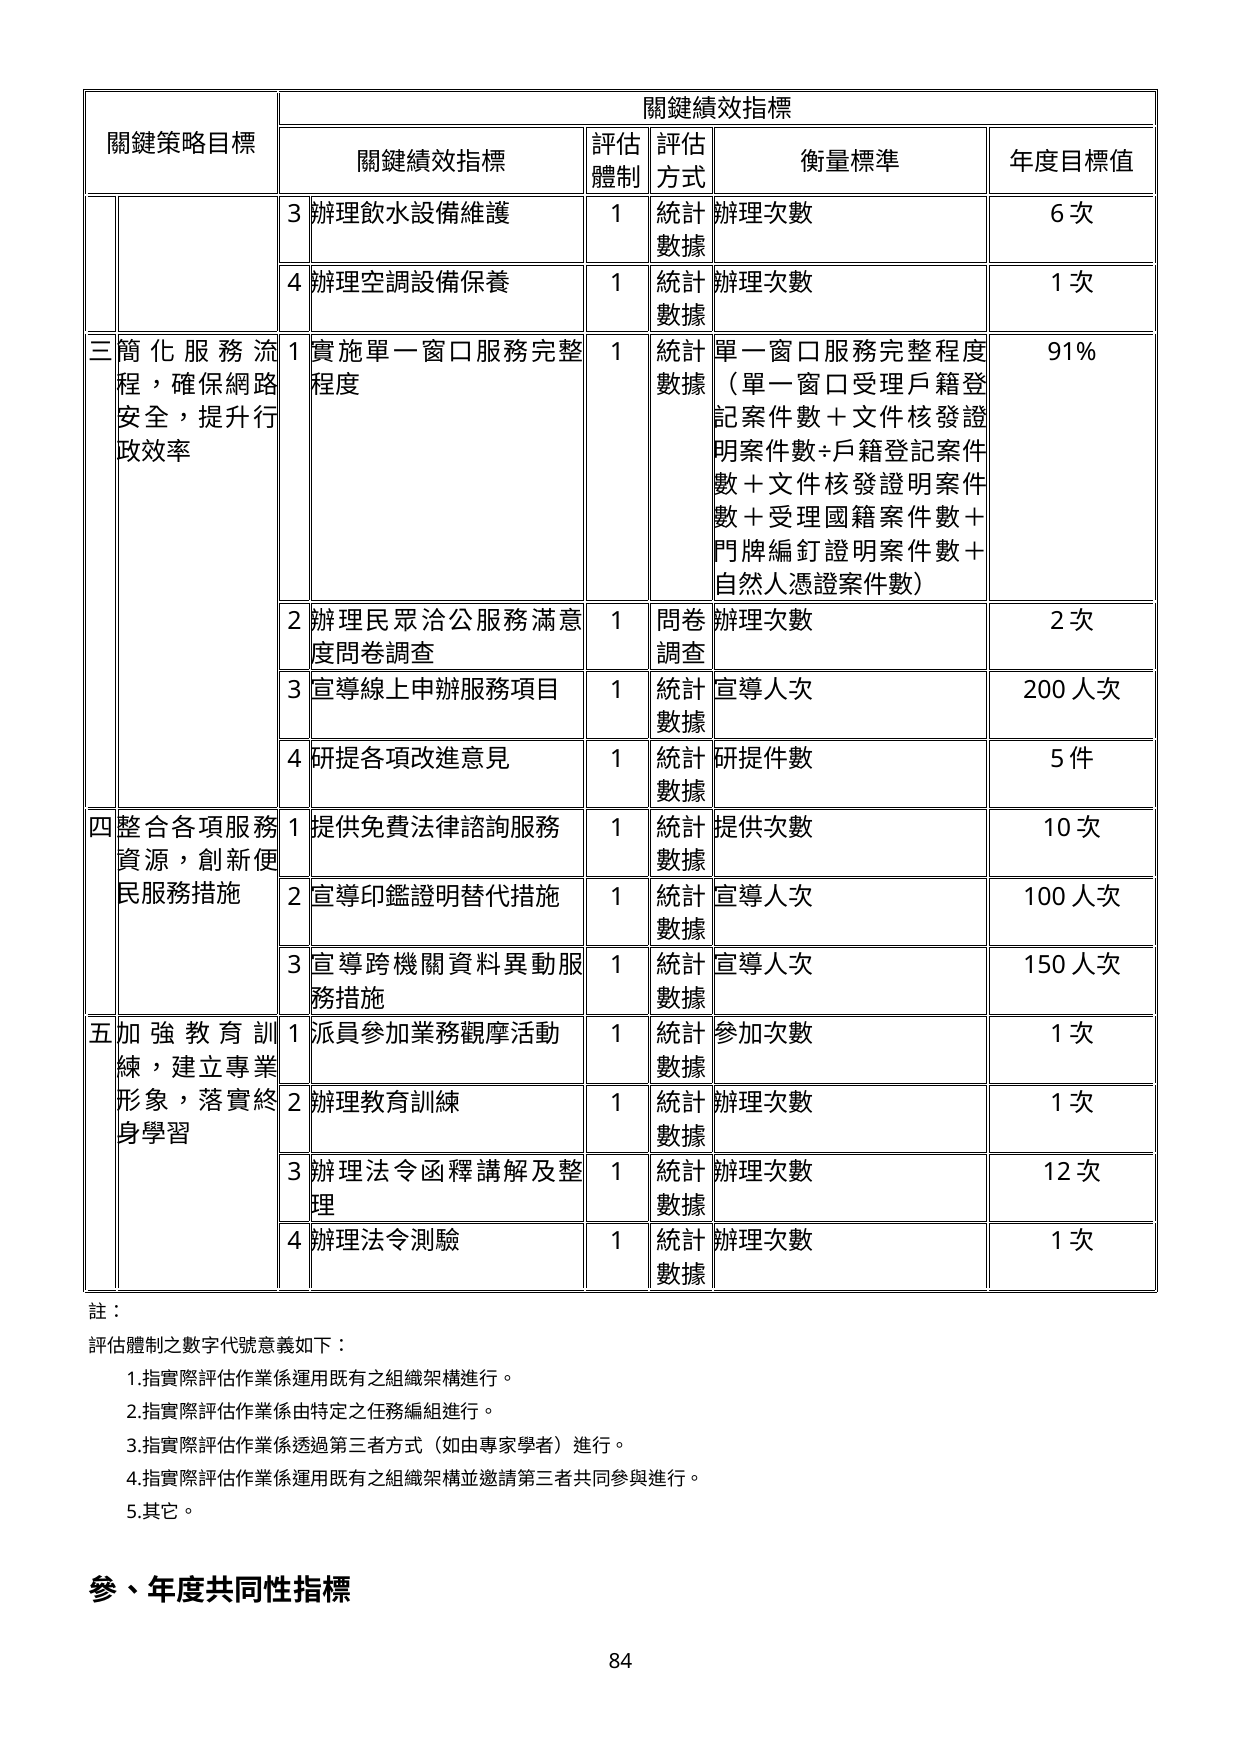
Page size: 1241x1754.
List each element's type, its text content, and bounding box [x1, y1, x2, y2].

table_cell 6次 [988, 193, 1156, 262]
table_cell 2 [280, 604, 309, 669]
text 5.其它。 [89, 1492, 1152, 1525]
table_cell 辦理教育訓練 [312, 1086, 583, 1152]
table_cell 年度目標值 [988, 124, 1156, 193]
table_cell 4 [280, 741, 309, 807]
table_cell 2 [280, 1086, 309, 1152]
table_cell 1 [587, 879, 648, 945]
table_cell 派員參加業務觀摩活動 [312, 1017, 583, 1083]
table_cell 簡化服務流程，確保網路安全，提升行政效率 [119, 335, 277, 807]
table_cell 宣導印鑑證明替代措施 [312, 879, 583, 945]
text 4.指實際評估作業係運用既有之組織架構並邀請第三者共同參與進行。 [89, 1459, 1152, 1492]
table_cell 3 [280, 948, 309, 1014]
table_cell 研提件數 [715, 741, 986, 807]
table_cell 統計數據 [651, 1017, 712, 1083]
table_cell 1 [587, 1155, 648, 1221]
table_cell 辦理次數 [715, 197, 986, 262]
table_cell 3 [280, 672, 309, 738]
table_cell 整合各項服務資源，創新便民服務措施 [119, 810, 277, 1014]
table_cell 1次 [988, 1221, 1156, 1290]
table_cell 統計數據 [651, 879, 712, 945]
table_cell 統計數據 [651, 810, 712, 876]
table_cell [84, 193, 117, 331]
table_cell 1 [280, 1017, 309, 1083]
table_cell 五 [84, 1014, 117, 1290]
table_cell 統計數據 [651, 672, 712, 738]
table_cell 1 [587, 197, 648, 262]
table_cell 辦理次數 [715, 266, 986, 331]
table_cell 1次 [988, 1083, 1156, 1152]
table_cell 統計數據 [651, 335, 712, 600]
table_cell 2 [280, 879, 309, 945]
table_cell 1 [587, 1086, 648, 1152]
table_cell 1 [587, 810, 648, 876]
table_cell 4 [280, 266, 309, 331]
table_cell 評估 體制 [587, 128, 648, 193]
table_cell 辦理次數 [715, 1155, 986, 1221]
table_header 關鍵策略目標 [84, 90, 278, 193]
table_cell 評估 方式 [651, 128, 712, 193]
table_cell 統計數據 [651, 197, 712, 262]
table_cell 辦理次數 [715, 1086, 986, 1152]
table_cell 研提各項改進意見 [312, 741, 583, 807]
table_cell 3 [280, 1155, 309, 1221]
table_cell 單一窗口服務完整程度（單一窗口受理戶籍登記案件數＋文件核發證明案件數÷戶籍登記案件數＋文件核發證明案件數＋受理國籍案件數＋門牌編釘證明案件數＋自然人憑證案件數） [715, 335, 986, 600]
table_cell 5件 [988, 738, 1156, 807]
table_cell 4 [278, 1221, 310, 1290]
table_cell 關鍵績效指標 [280, 128, 583, 193]
table_cell 150人次 [988, 945, 1156, 1014]
table_cell 12次 [988, 1152, 1156, 1221]
table_cell 統計數據 [651, 1086, 712, 1152]
table_cell 1 [280, 335, 309, 600]
text 參、年度共同性指標 [89, 1567, 1152, 1609]
table_cell 統計數據 [651, 948, 712, 1014]
table_cell 宣導人次 [715, 948, 986, 1014]
table_header 關鍵績效指標 [278, 90, 1156, 124]
table_cell 衡量標準 [715, 128, 986, 193]
table_cell 加強教育訓練，建立專業形象，落實終身學習 [117, 1017, 278, 1290]
table_cell 宣導線上申辦服務項目 [312, 672, 583, 738]
text 註： [89, 1293, 1152, 1325]
table_cell 1 [587, 741, 648, 807]
table_cell 100人次 [988, 876, 1156, 945]
table_cell 1 [587, 948, 648, 1014]
table_cell 四 [84, 807, 117, 1014]
table_cell 辦理法令函釋講解及整理 [312, 1155, 583, 1221]
table_cell 1次 [988, 1014, 1156, 1083]
table_cell 三 [84, 331, 117, 807]
table_cell 1 [280, 810, 309, 876]
table_cell 提供免費法律諮詢服務 [312, 810, 583, 876]
table_cell 辦理法令測驗 [310, 1221, 584, 1290]
table_cell 1 [587, 266, 648, 331]
table_cell 1 [585, 1224, 649, 1290]
table_cell 3 [280, 197, 309, 262]
table_cell 辦理次數 [715, 604, 986, 669]
text 2.指實際評估作業係由特定之任務編組進行。 [89, 1392, 1152, 1425]
text 1.指實際評估作業係運用既有之組織架構進行。 [89, 1359, 1152, 1392]
table_cell 1 [587, 1017, 648, 1083]
table_cell 實施單一窗口服務完整程度 [312, 335, 583, 600]
table_cell 提供次數 [715, 810, 986, 876]
table_cell 10次 [988, 807, 1156, 876]
table_cell 200人次 [988, 669, 1156, 738]
table_cell 辦理飲水設備維護 [312, 197, 583, 262]
table_cell [119, 197, 277, 331]
table_cell 91% [988, 331, 1156, 600]
table_cell 統計數據 [651, 741, 712, 807]
table_cell 1 [587, 672, 648, 738]
table_cell 宣導人次 [715, 672, 986, 738]
table_cell 宣導人次 [715, 879, 986, 945]
table_cell 辦理次數 [713, 1221, 988, 1290]
table_cell 1次 [988, 262, 1156, 331]
text 3.指實際評估作業係透過第三者方式（如由專家學者）進行。 [89, 1425, 1152, 1459]
table_cell 辦理民眾洽公服務滿意度問卷調查 [312, 604, 583, 669]
table_cell 參加次數 [715, 1017, 986, 1083]
table_cell 統計數據 [651, 1155, 712, 1221]
text 評估體制之數字代號意義如下： [89, 1325, 1152, 1359]
table_cell 問卷調查 [651, 604, 712, 669]
table_cell 宣導跨機關資料異動服務措施 [312, 948, 583, 1014]
table_cell 2次 [988, 600, 1156, 669]
table_cell 1 [587, 604, 648, 669]
table_cell 統計數據 [651, 266, 712, 331]
table_cell 辦理空調設備保養 [312, 266, 583, 331]
table_cell 1 [587, 335, 648, 600]
table_cell 統計數據 [649, 1221, 713, 1290]
